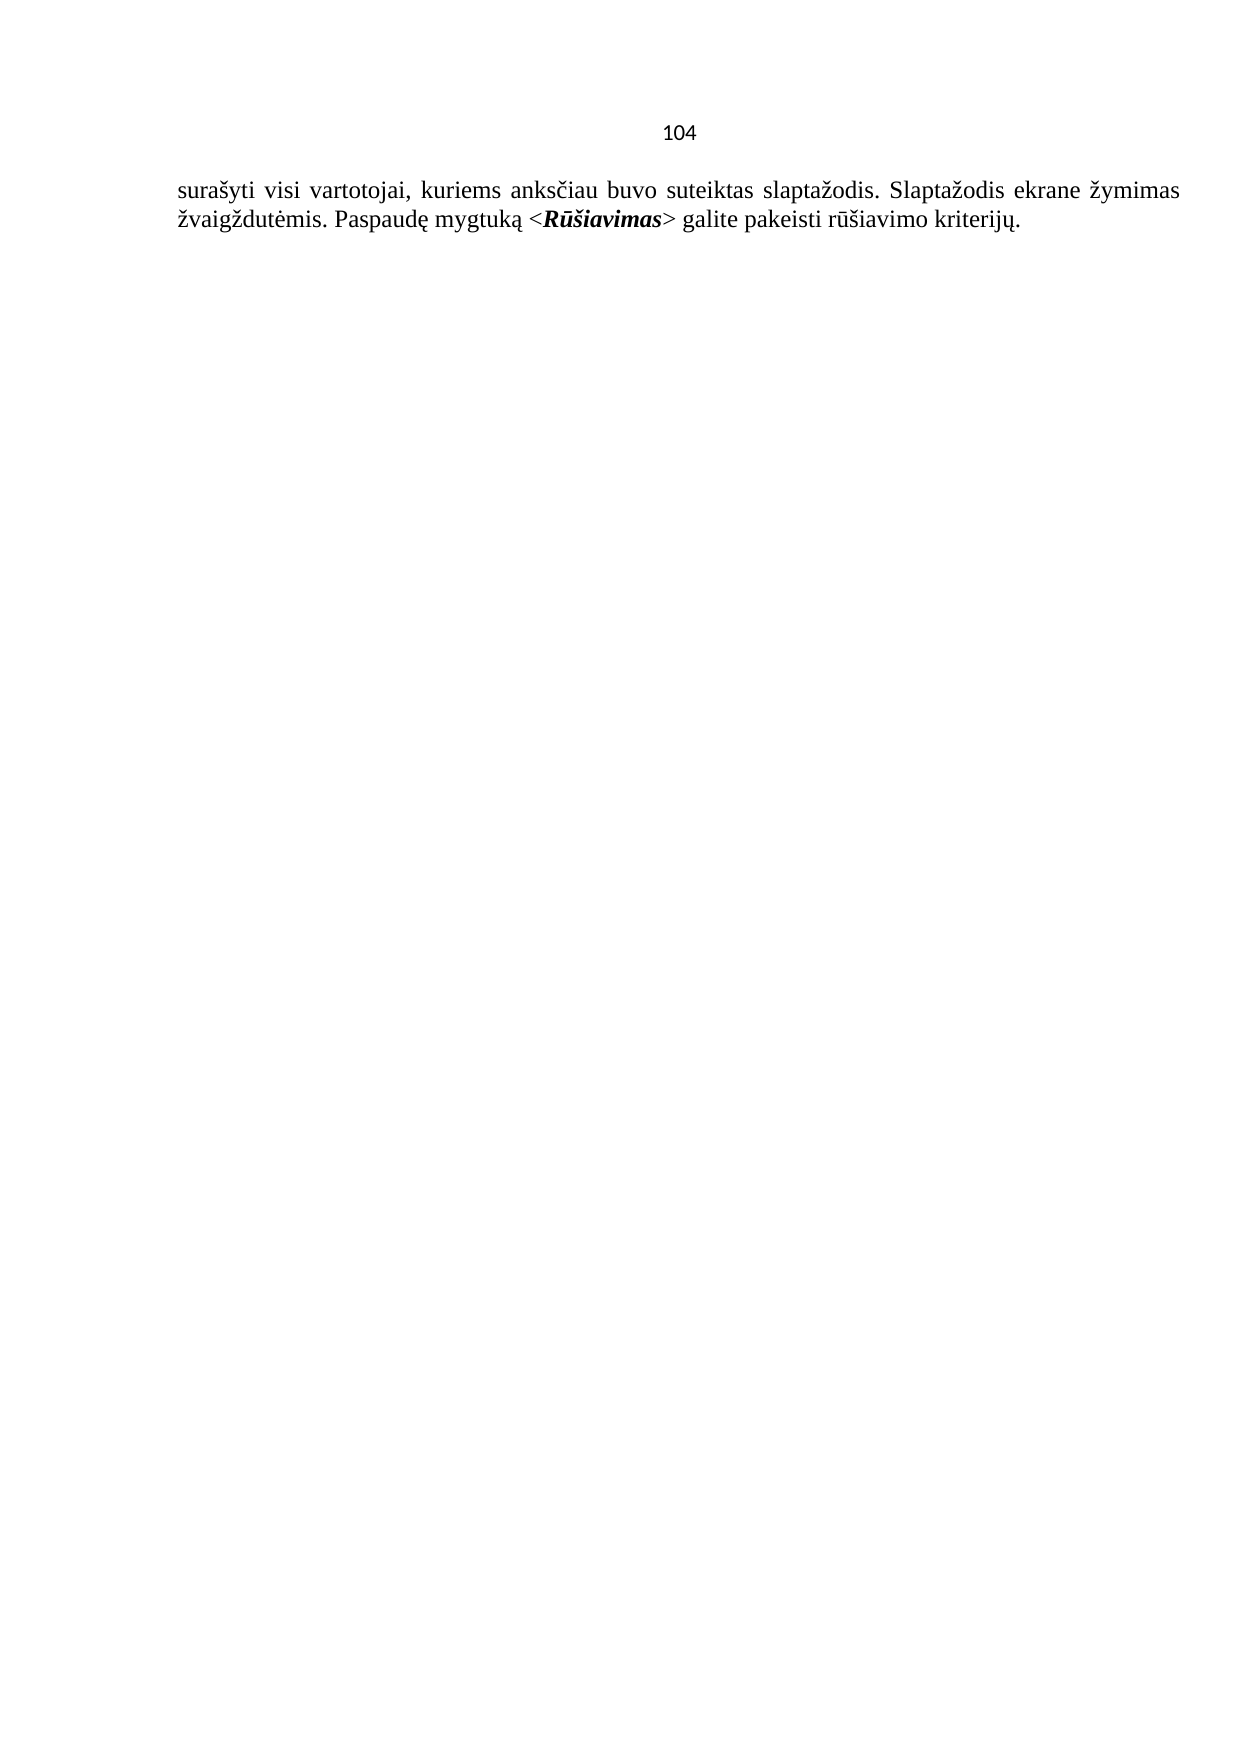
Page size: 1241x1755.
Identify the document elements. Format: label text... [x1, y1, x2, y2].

text surašyti visi vartotojai, kuriems anksčiau buvo suteiktas slaptažodis. Slaptažodis ekrane žymimas žvaigždutėmis. Paspaudę mygtuką <Rūšiavimas> galite pakeisti rūšiavimo kriterijų. [177, 175, 1181, 232]
